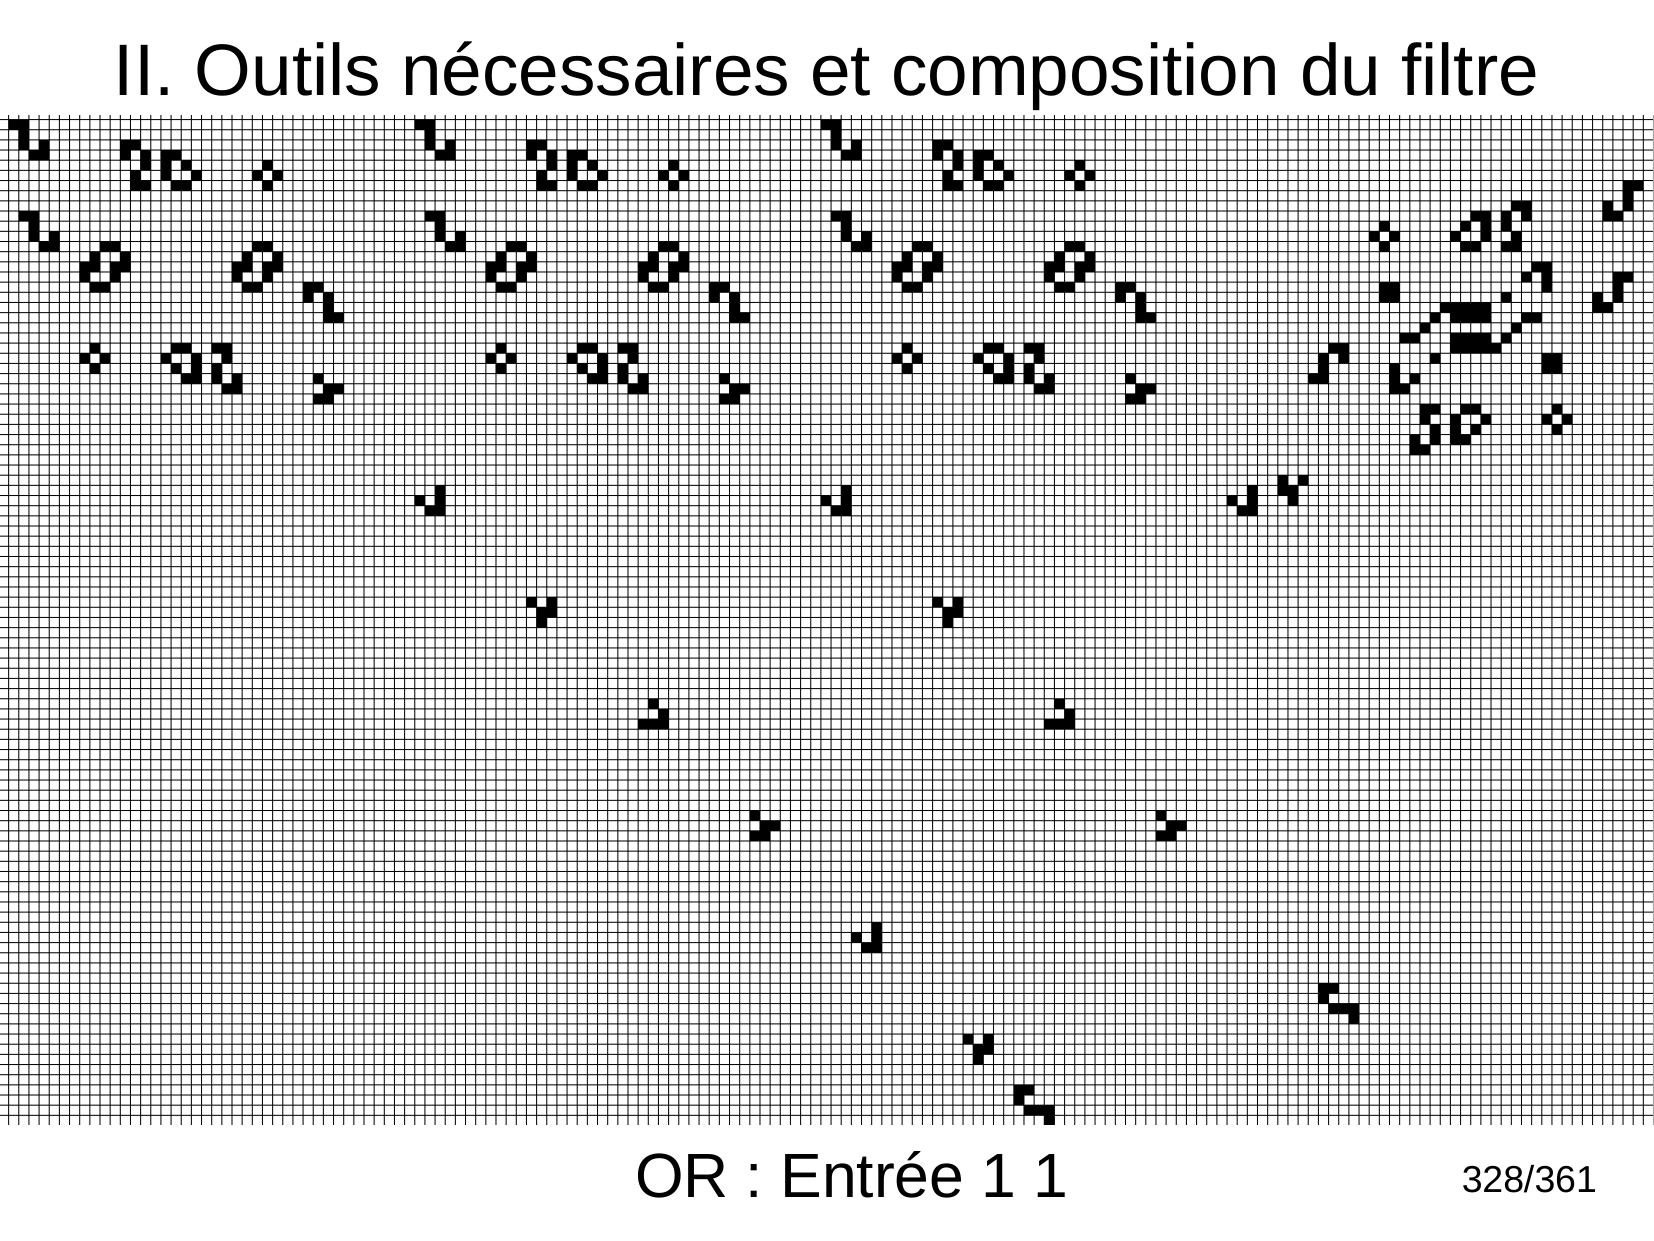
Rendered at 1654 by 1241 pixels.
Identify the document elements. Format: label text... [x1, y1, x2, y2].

text_box OR : Entrée 1 1 [620, 1133, 1084, 1219]
text_box <number>/361 [1447, 1151, 1654, 1209]
title II. Outils nécessaires et composition du filtre [82, 0, 1572, 174]
picture [0, 115, 1654, 1125]
